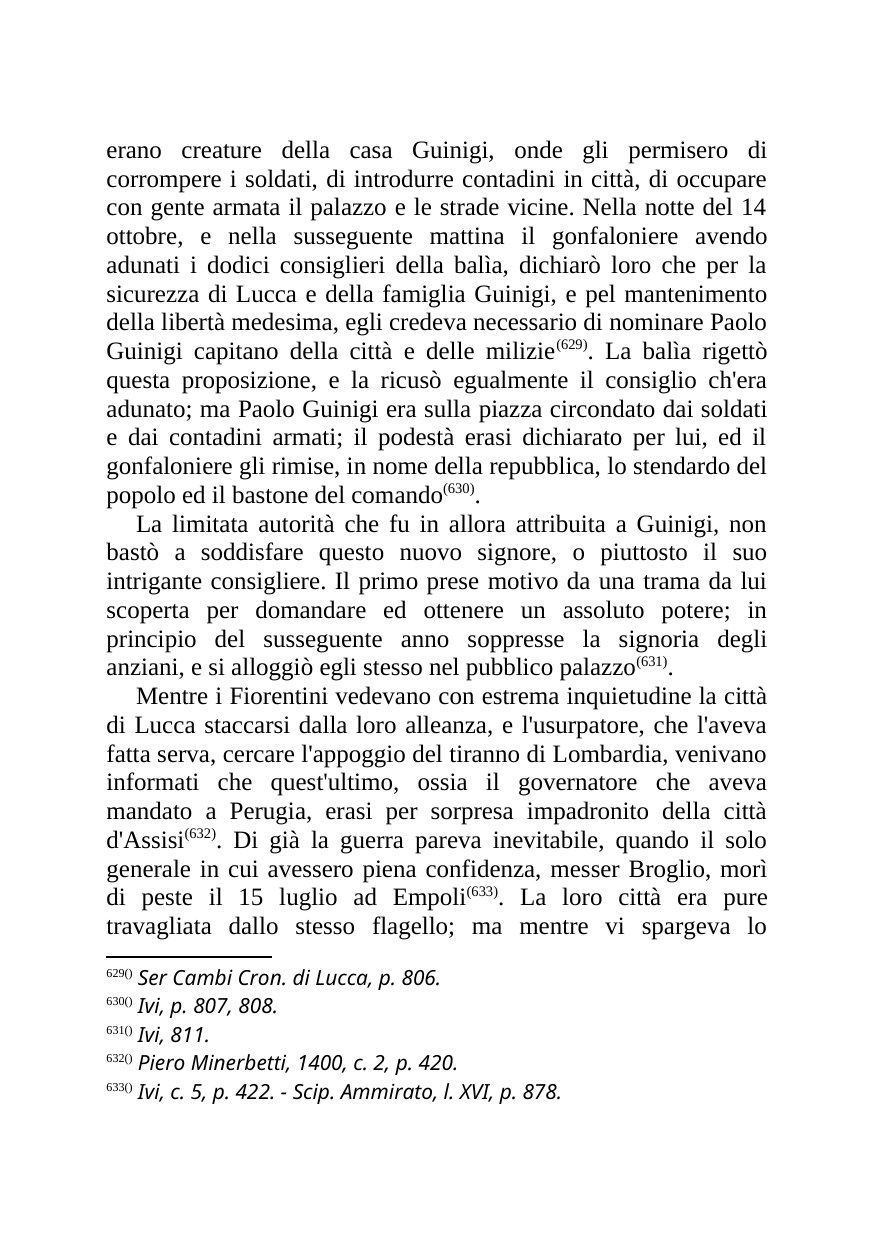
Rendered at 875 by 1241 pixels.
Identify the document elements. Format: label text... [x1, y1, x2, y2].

text () Ivi, c. 5, p. 422. - Scip. Ammirato, l. XVI, p. 878. [106, 1077, 768, 1105]
text () Ivi, p. 807, 808. [106, 991, 768, 1020]
text () Ivi, 811. [106, 1020, 768, 1048]
text () Piero Minerbetti, 1400, c. 2, p. 420. [106, 1048, 768, 1077]
text erano creature della casa Guinigi, onde gli permisero di corrompere i soldati, di introdurre contadini in città, di occupare con gente armata il palazzo e le strade vicine. Nella notte del 14 ottobre, e nella susseguente mattina il gonfaloniere avendo adunati i dodici consiglieri della balìa, dichiarò loro che per la sicurezza di Lucca e della famiglia Guinigi, e pel mantenimento della libertà medesima, egli credeva necessario di nominare Paolo Guinigi capitano della città e delle milizie(). La balìa rigettò questa proposizione, e la ricusò egualmente il consiglio ch'era adunato; ma Paolo Guinigi era sulla piazza circondato dai soldati e dai contadini armati; il podestà erasi dichiarato per lui, ed il gonfaloniere gli rimise, in nome della repubblica, lo stendardo del popolo ed il bastone del comando(). [106, 135, 768, 509]
text Mentre i Fiorentini vedevano con estrema inquietudine la città di Lucca staccarsi dalla loro alleanza, e l'usurpatore, che l'aveva fatta serva, cercare l'appoggio del tiranno di Lombardia, venivano informati che quest'ultimo, ossia il governatore che aveva mandato a Perugia, erasi per sorpresa impadronito della città d'Assisi(). Di già la guerra pareva inevitabile, quando il solo generale in cui avessero piena confidenza, messer Broglio, morì di peste il 15 luglio ad Empoli(). La loro città era pure travagliata dallo stesso flagello; ma mentre vi spargeva lo [106, 681, 768, 940]
text La limitata autorità che fu in allora attribuita a Guinigi, non bastò a soddisfare questo nuovo signore, o piuttosto il suo intrigante consigliere. Il primo prese motivo da una trama da lui scoperta per domandare ed ottenere un assoluto potere; in principio del susseguente anno soppresse la signoria degli anziani, e si alloggiò egli stesso nel pubblico palazzo(). [106, 509, 768, 681]
text () Ser Cambi Cron. di Lucca, p. 806. [106, 963, 768, 991]
